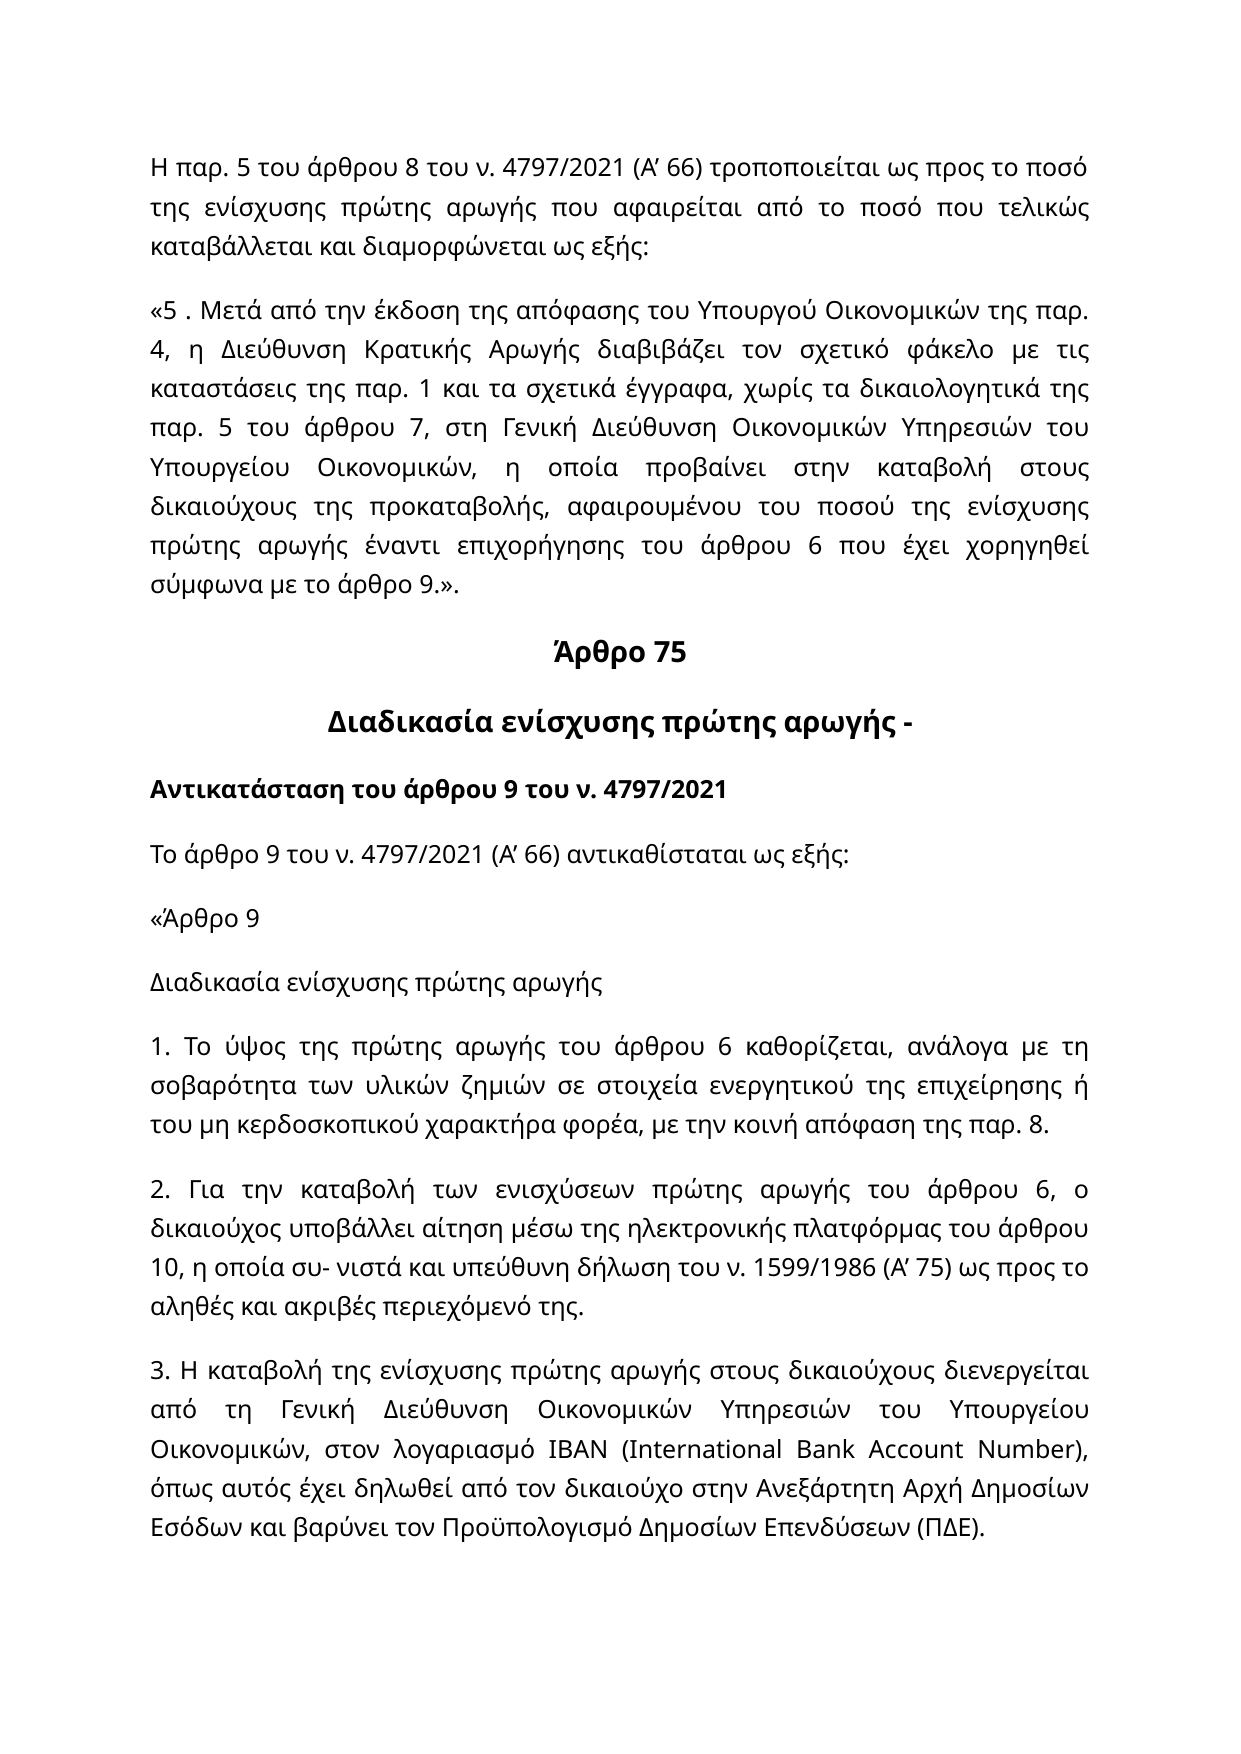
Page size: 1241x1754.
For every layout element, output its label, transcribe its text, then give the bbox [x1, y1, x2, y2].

subtitle Άρθρο 75 [150, 631, 1090, 671]
text «5 . Μετά από την έκδοση της απόφασης του Υπουργού Οικονομικών της παρ. 4, η Διεύθυνση Κρατικής Αρωγής διαβιβάζει τον σχετικό φάκελο με τις καταστάσεις της παρ. 1 και τα σχετικά έγγραφα, χωρίς τα δικαιολογητικά της παρ. 5 του άρθρου 7, στη Γενική Διεύθυνση Οικονομικών Υπηρεσιών του Υπουργείου Οικονομικών, η οποία προβαίνει στην καταβολή στους δικαιούχους της προκαταβολής, αφαιρουμένου του ποσού της ενίσχυσης πρώτης αρωγής έναντι επιχορήγησης του άρθρου 6 που έχει χορηγηθεί σύμφωνα με το άρθρο 9.». [150, 292, 1090, 601]
text Το άρθρο 9 του ν. 4797/2021 (Α’ 66) αντικαθίσταται ως εξής: [150, 836, 1090, 870]
text Η παρ. 5 του άρθρου 8 του ν. 4797/2021 (Α’ 66) τροποποιείται ως προς το ποσό της ενίσχυσης πρώτης αρωγής που αφαιρείται από το ποσό που τελικώς καταβάλλεται και διαμορφώνεται ως εξής: [150, 150, 1090, 262]
text 2. Για την καταβολή των ενισχύσεων πρώτης αρωγής του άρθρου 6, ο δικαιούχος υποβάλλει αίτηση μέσω της ηλεκτρονικής πλατφόρμας του άρθρου 10, η οποία συ- νιστά και υπεύθυνη δήλωση του ν. 1599/1986 (Α’ 75) ως προς το αληθές και ακριβές περιεχόμενό της. [150, 1171, 1090, 1323]
text Διαδικασία ενίσχυσης πρώτης αρωγής [150, 964, 1090, 999]
text 1. Το ύψος της πρώτης αρωγής του άρθρου 6 καθορίζεται, ανάλογα με τη σοβαρότητα των υλικών ζημιών σε στοιχεία ενεργητικού της επιχείρησης ή του μη κερδοσκοπικού χαρακτήρα φορέα, με την κοινή απόφαση της παρ. 8. [150, 1029, 1090, 1141]
subtitle Διαδικασία ενίσχυσης πρώτης αρωγής - [150, 701, 1090, 741]
text Αντικατάσταση του άρθρου 9 του ν. 4797/2021 [150, 772, 1090, 806]
text «Άρθρο 9 [150, 900, 1090, 934]
text 3. Η καταβολή της ενίσχυσης πρώτης αρωγής στους δικαιούχους διενεργείται από τη Γενική Διεύθυνση Οικονομικών Υπηρεσιών του Υπουργείου Οικονομικών, στον λογαριασμό ΙΒΑΝ (International Bank Account Number), όπως αυτός έχει δηλωθεί από τον δικαιούχο στην Ανεξάρτητη Αρχή Δημοσίων Εσόδων και βαρύνει τον Προϋπολογισμό Δημοσίων Επενδύσεων (ΠΔΕ). [150, 1353, 1090, 1544]
